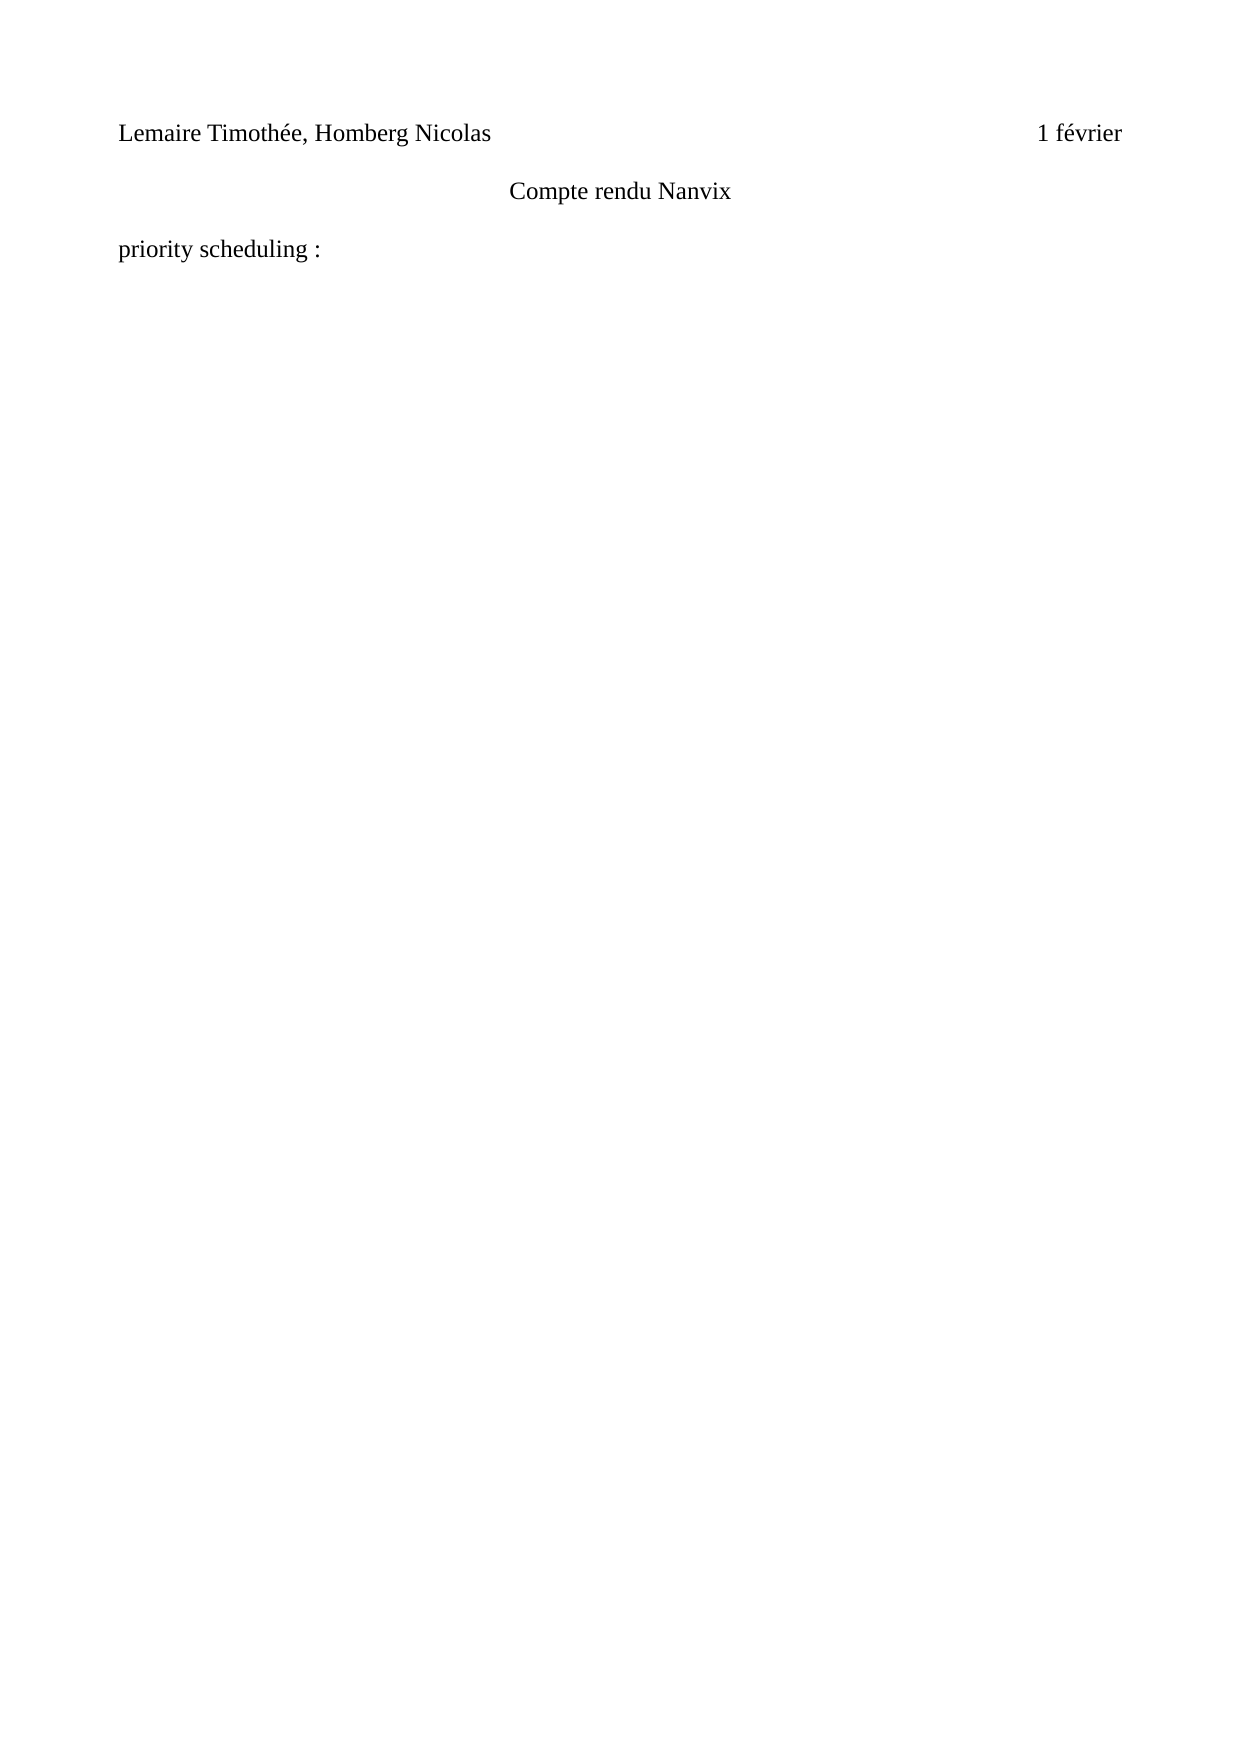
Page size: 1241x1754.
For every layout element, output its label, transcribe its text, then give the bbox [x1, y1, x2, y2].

text Compte rendu Nanvix [118, 176, 1122, 205]
text priority scheduling : [118, 234, 1122, 263]
